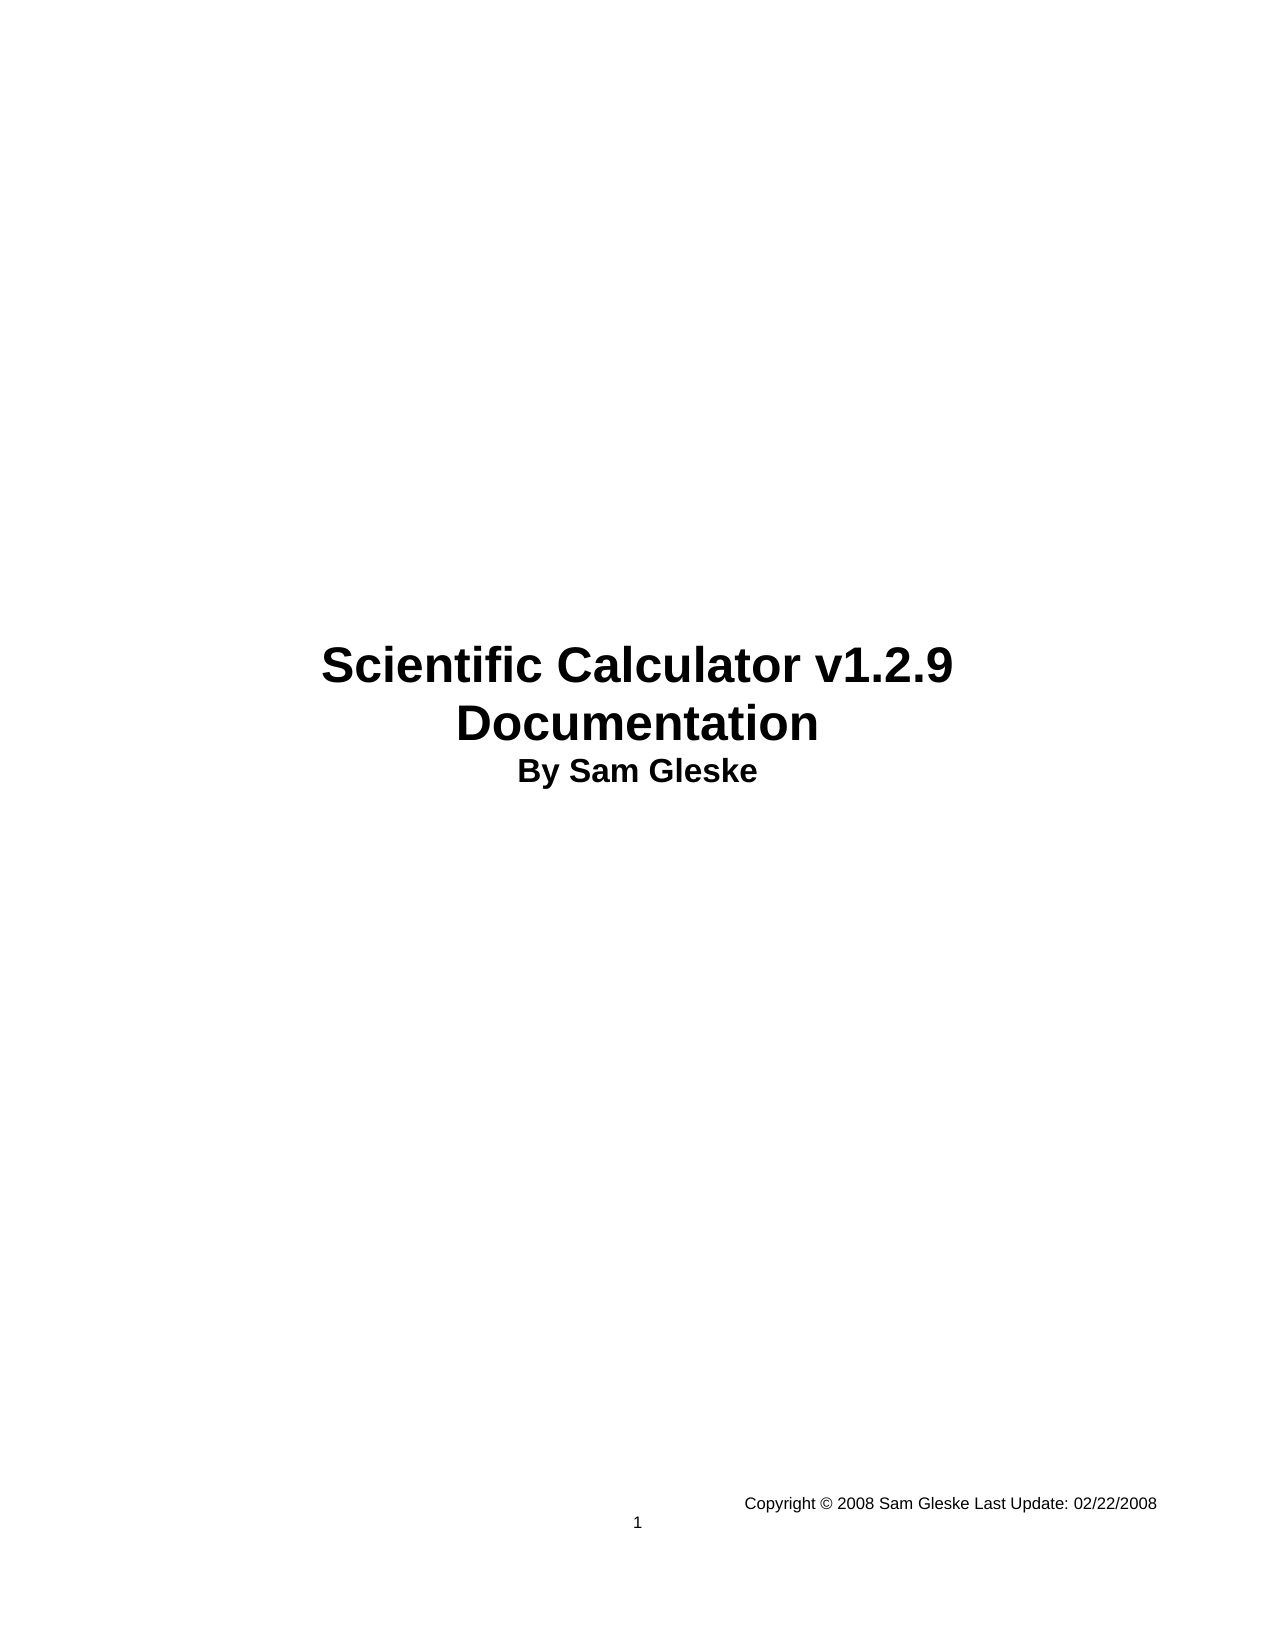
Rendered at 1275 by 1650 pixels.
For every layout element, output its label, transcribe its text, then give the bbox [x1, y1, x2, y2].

text Scientific Calculator v1.2.9 [118, 636, 1157, 693]
text By Sam Gleske [118, 751, 1157, 789]
text Documentation [118, 693, 1157, 751]
